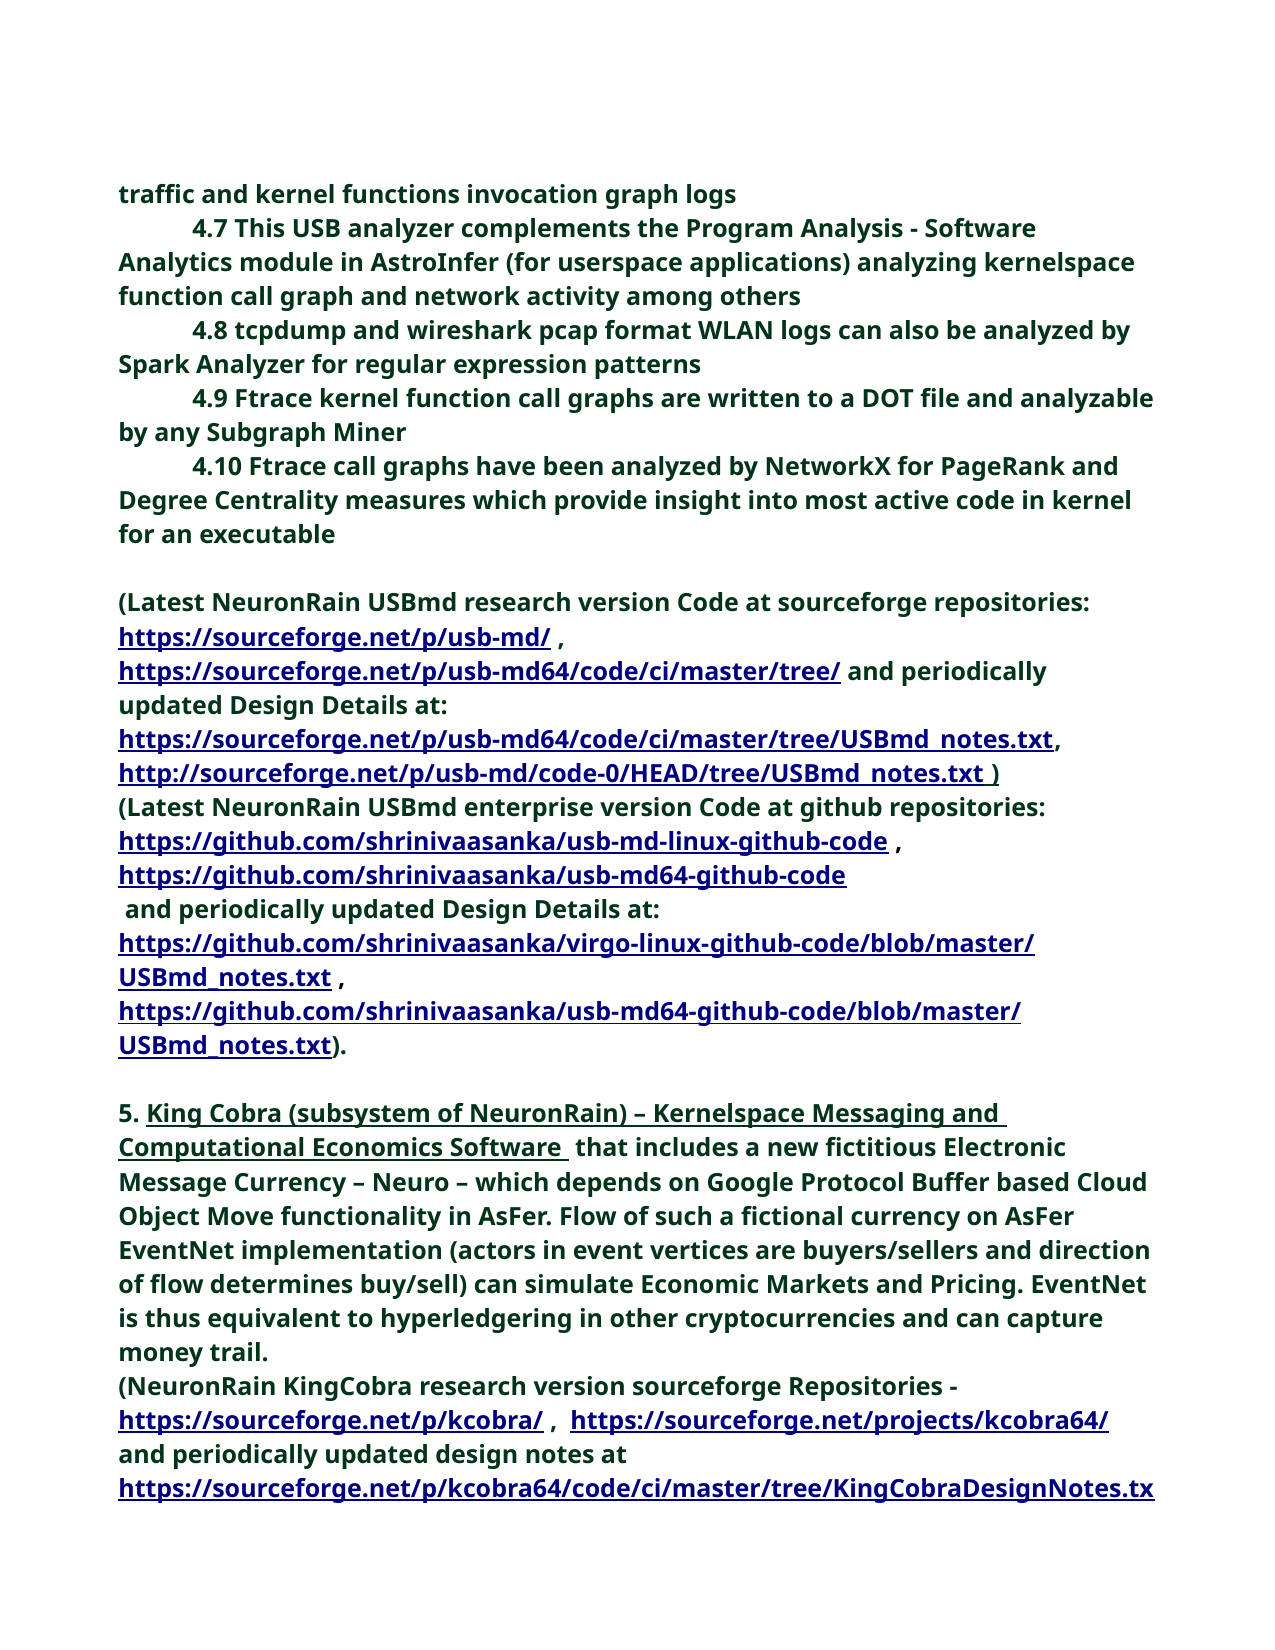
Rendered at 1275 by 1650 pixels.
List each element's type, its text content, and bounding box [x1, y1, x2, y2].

text 4.8 tcpdump and wireshark pcap format WLAN logs can also be analyzed by Spark Analyzer for regular expression patterns [118, 313, 1157, 381]
text 4.7 This USB analyzer complements the Program Analysis - Software Analytics module in AstroInfer (for userspace applications) analyzing kernelspace function call graph and network activity among others [118, 210, 1157, 313]
text (NeuronRain KingCobra research version sourceforge Repositories - https://sourceforge.net/p/kcobra/ , https://sourceforge.net/projects/kcobra64/ and periodically updated design notes at https://sourceforge.net/p/kcobra64/code/ci/master/tree/KingCobraDesignNotes.tx [118, 1368, 1157, 1505]
text 5. King Cobra (subsystem of NeuronRain) – Kernelspace Messaging and Computational Economics Software that includes a new fictitious Electronic Message Currency – Neuro – which depends on Google Protocol Buffer based Cloud Object Move functionality in AsFer. Flow of such a fictional currency on AsFer EventNet implementation (actors in event vertices are buyers/sellers and direction of flow determines buy/sell) can simulate Economic Markets and Pricing. EventNet is thus equivalent to hyperledgering in other cryptocurrencies and can capture money trail. [118, 1096, 1157, 1368]
text 4.9 Ftrace kernel function call graphs are written to a DOT file and analyzable by any Subgraph Miner [118, 381, 1157, 449]
text (Latest NeuronRain USBmd research version Code at sourceforge repositories: https://sourceforge.net/p/usb-md/ , https://sourceforge.net/p/usb-md64/code/ci/master/tree/ and periodically updated Design Details at: [118, 585, 1157, 721]
text https://sourceforge.net/p/usb-md64/code/ci/master/tree/USBmd_notes.txt, [118, 721, 1157, 755]
text http://sourceforge.net/p/usb-md/code-0/HEAD/tree/USBmd_notes.txt ) [118, 755, 1157, 789]
text 4.10 Ftrace call graphs have been analyzed by NetworkX for PageRank and Degree Centrality measures which provide insight into most active code in kernel for an executable [118, 449, 1157, 551]
text traffic and kernel functions invocation graph logs [118, 176, 1157, 210]
text and periodically updated Design Details at: https://github.com/shrinivaasanka/virgo-linux-github-code/blob/master/USBmd_notes.txt , https://github.com/shrinivaasanka/usb-md64-github-code/blob/master/USBmd_notes.txt). [118, 892, 1157, 1062]
text (Latest NeuronRain USBmd enterprise version Code at github repositories: https://github.com/shrinivaasanka/usb-md-linux-github-code , https://github.com/shrinivaasanka/usb-md64-github-code [118, 789, 1157, 892]
